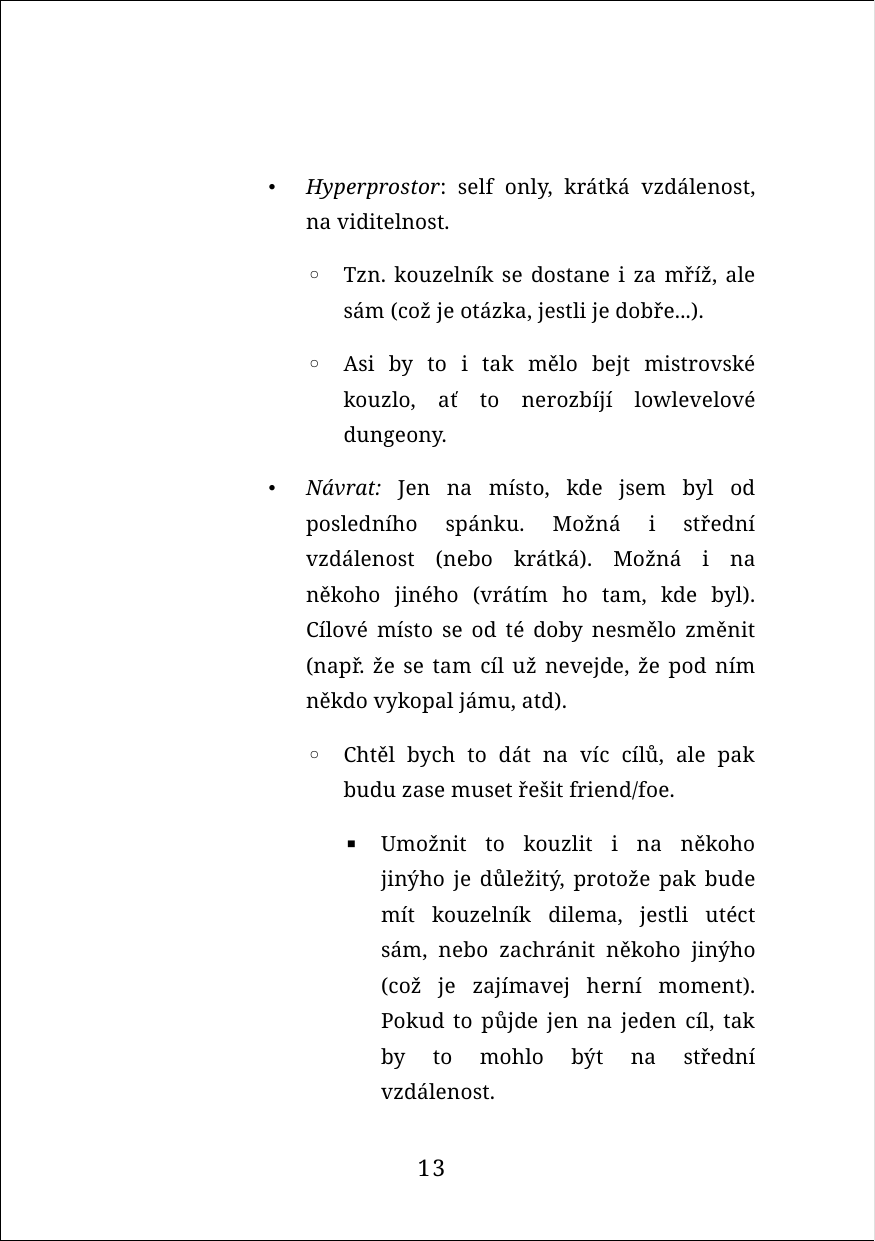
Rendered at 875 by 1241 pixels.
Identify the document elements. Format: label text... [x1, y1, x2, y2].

list Hyperprostor: self only, krátká vzdálenost, na viditelnost. [268, 172, 756, 236]
list Návrat: Jen na místo, kde jsem byl od posledního spánku. Možná i střední vzdálenost (nebo krátká). Možná i na někoho jiného (vrátím ho tam, kde byl). Cílové místo se od té doby nesmělo změnit (např. že se tam cíl už nevejde, že pod ním někdo vykopal jámu, atd). [268, 473, 756, 715]
list Chtěl bych to dát na víc cílů, ale pak budu zase muset řešit friend/foe. [306, 740, 756, 804]
list Asi by to i tak mělo bejt mistrovské kouzlo, ať to nerozbíjí lowlevelové dungeony. [306, 349, 756, 449]
list Umožnit to kouzlit i na někoho jinýho je důležitý, protože pak bude mít kouzelník dilema, jestli utéct sám, nebo zachránit někoho jinýho (což je zajímavej herní moment). Pokud to půjde jen na jeden cíl, tak by to mohlo být na střední vzdálenost. [343, 829, 756, 1106]
list Tzn. kouzelník se dostane i za mříž, ale sám (což je otázka, jestli je dobře...). [306, 261, 756, 324]
